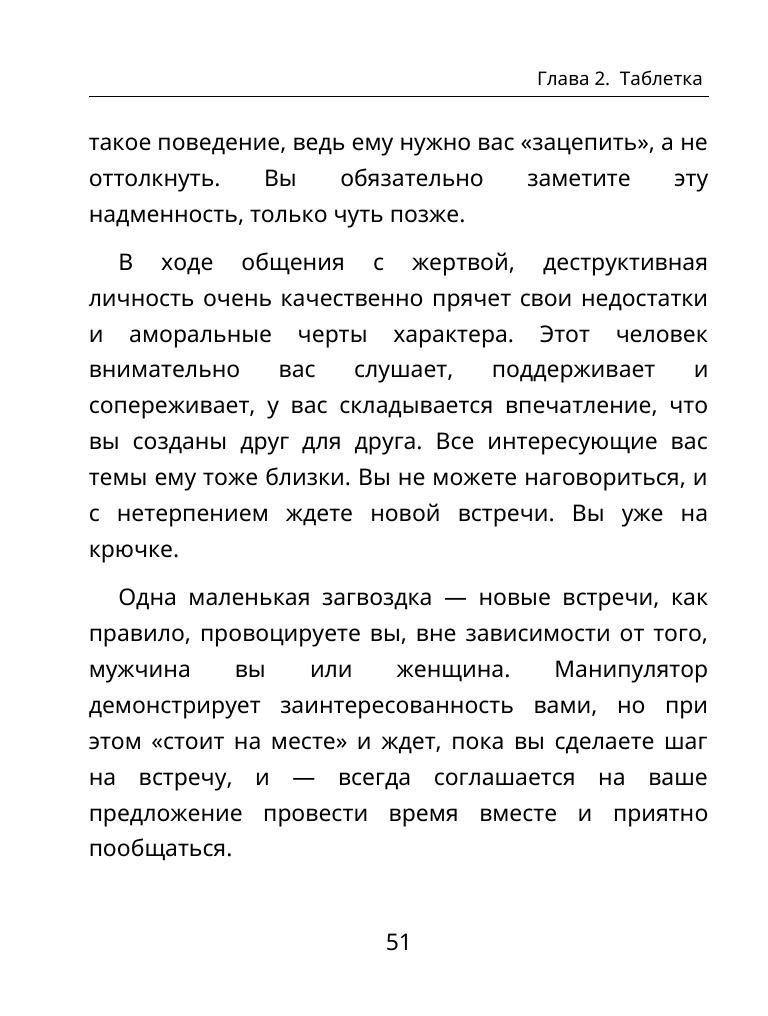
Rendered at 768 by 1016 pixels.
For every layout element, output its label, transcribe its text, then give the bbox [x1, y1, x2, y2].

text В ходе общения с жертвой, деструктивная личность очень качественно прячет свои недостатки и аморальные черты характера. Этот человек внимательно вас слушает, поддерживает и сопереживает, у вас складывается впечатление, что вы созданы друг для друга. Все интересующие вас темы ему тоже близки. Вы не можете наговориться, и с нетерпением ждете новой встречи. Вы уже на крючке. [88, 246, 709, 564]
text такое поведение, ведь ему нужно вас «зацепить», а не оттолкнуть. Вы обязательно заметите эту надменность, только чуть позже. [88, 126, 709, 229]
text Одна маленькая загвоздка — новые встречи, как правило, провоцируете вы, вне зависимости от того, мужчина вы или женщина. Манипулятор демонстрирует заинтересованность вами, но при этом «стоит на месте» и ждет, пока вы сделаете шаг на встречу, и — всегда соглашается на ваше предложение провести время вместе и приятно пообщаться. [88, 581, 709, 864]
